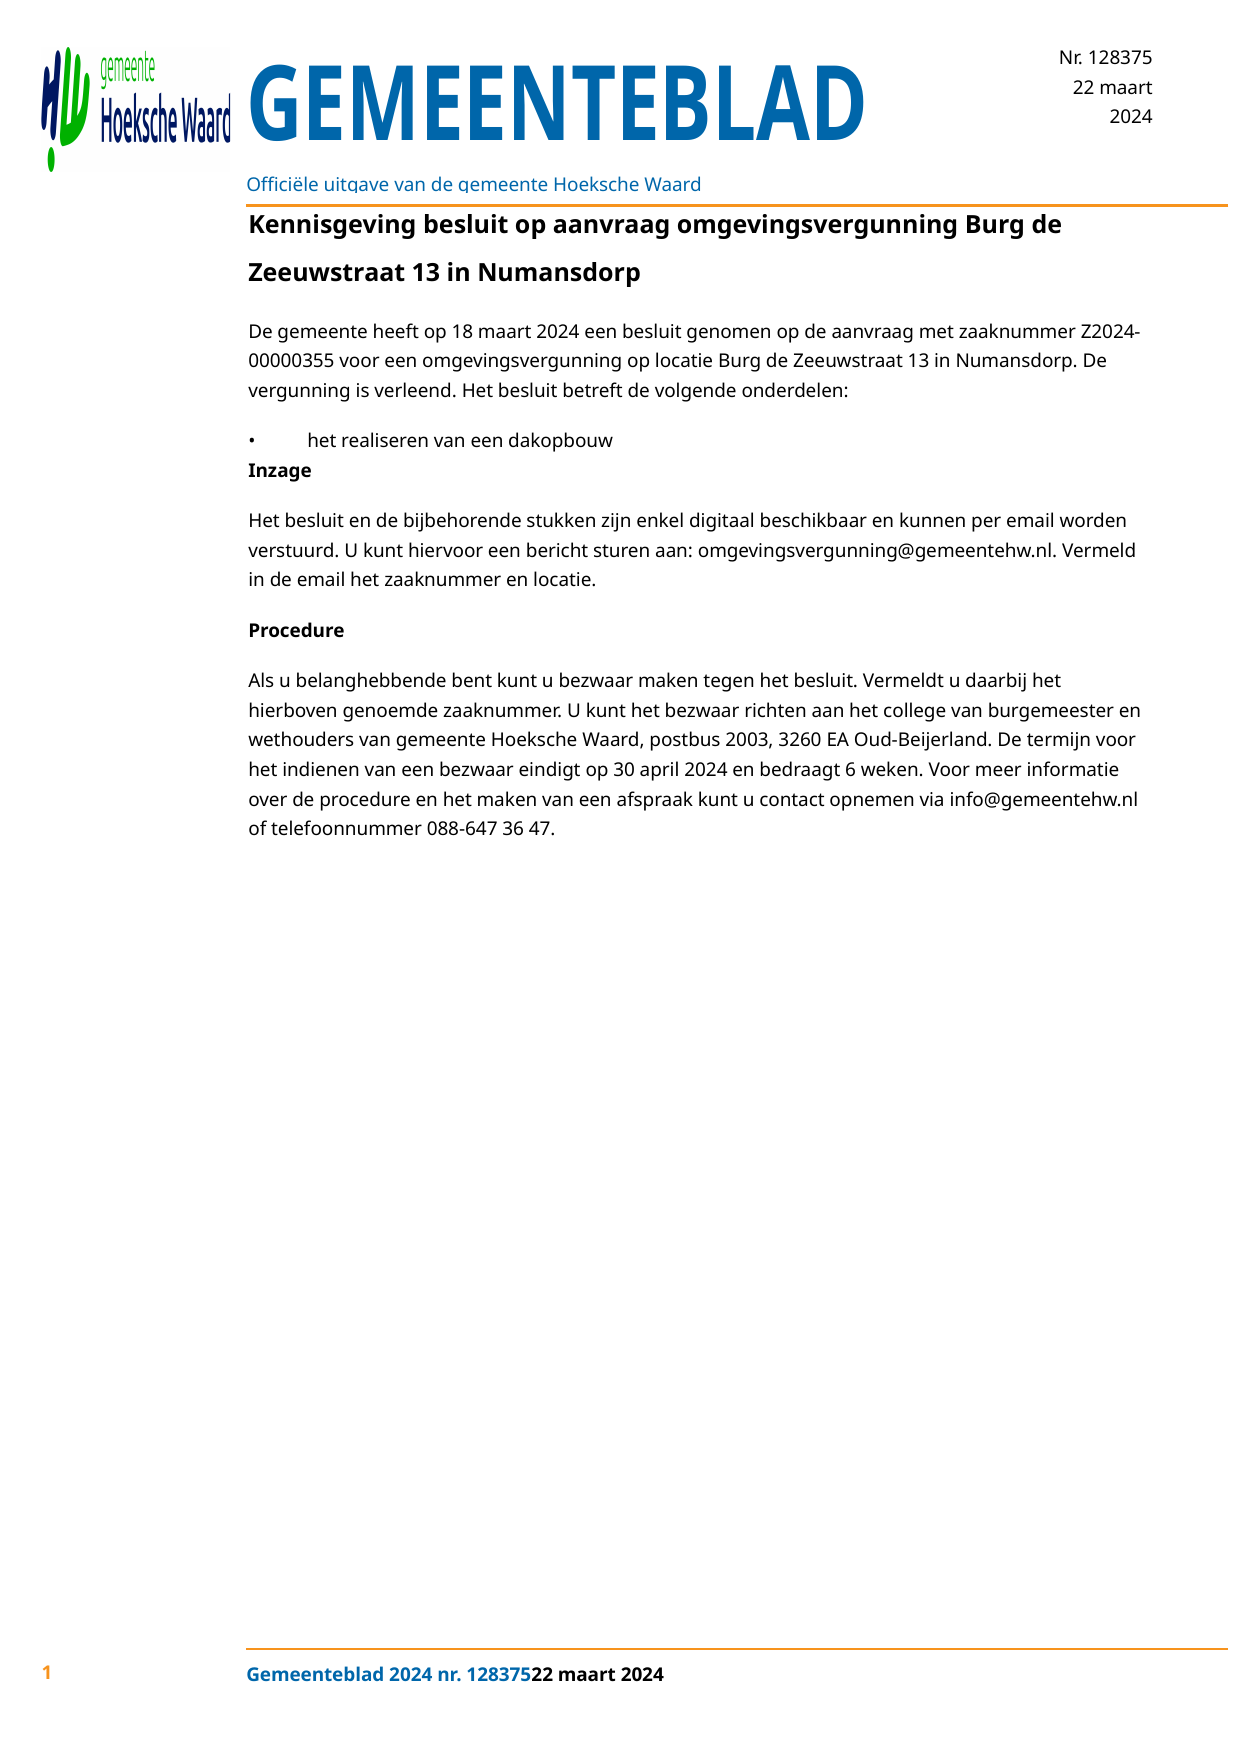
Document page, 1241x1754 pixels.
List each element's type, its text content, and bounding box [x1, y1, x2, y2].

text Inzage [248, 457, 1152, 483]
picture [41, 47, 231, 172]
list het realiseren van een dakopbouw [248, 427, 1152, 453]
text Als u belanghebbende bent kunt u bezwaar maken tegen het besluit. Vermeldt u daarbij het hierboven genoemde zaaknummer. U kunt het bezwaar richten aan het college van burgemeester en wethouders van gemeente Hoeksche Waard, postbus 2003, 3260 EA Oud-Beijerland. De termijn voor het indienen van een bezwaar eindigt op 30 april 2024 en bedraagt 6 weken. Voor meer informatie over de procedure en het maken van een afspraak kunt u contact opnemen via info@gemeentehw.nl of telefoonnummer 088-647 36 47. [248, 667, 1152, 841]
text Kennisgeving besluit op aanvraag omgevingsvergunning Burg de Zeeuwstraat 13 in Numansdorp [248, 207, 1152, 288]
text De gemeente heeft op 18 maart 2024 een besluit genomen op de aanvraag met zaaknummer Z2024-00000355 voor een omgevingsvergunning op locatie Burg de Zeeuwstraat 13 in Numansdorp. De vergunning is verleend. Het besluit betreft de volgende onderdelen: [248, 318, 1152, 403]
text Het besluit en de bijbehorende stukken zijn enkel digitaal beschikbaar en kunnen per email worden verstuurd. U kunt hiervoor een bericht sturen aan: omgevingsvergunning@gemeentehw.nl. Vermeld in de email het zaaknummer en locatie. [248, 507, 1152, 592]
text Procedure [248, 617, 1152, 643]
